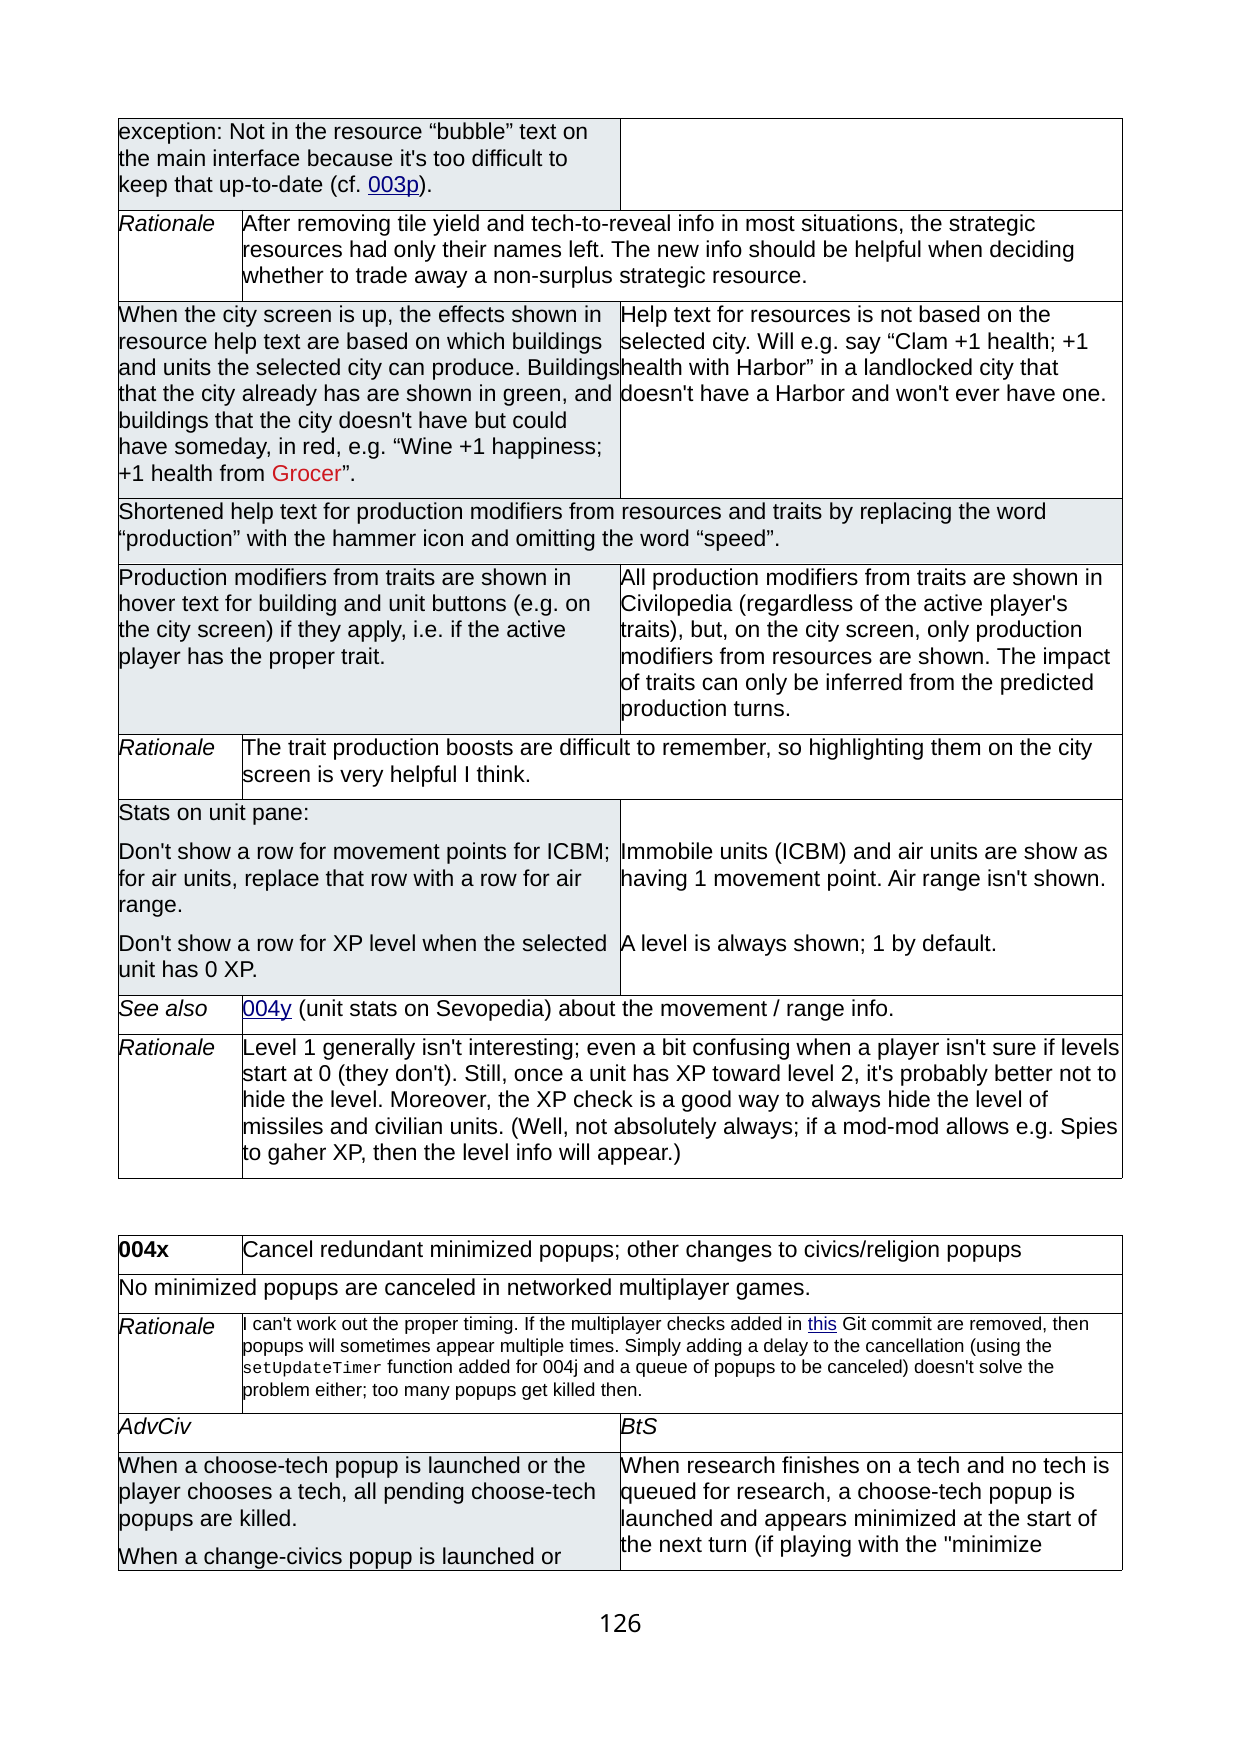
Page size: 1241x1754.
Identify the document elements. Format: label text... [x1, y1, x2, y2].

table_cell When a choose-tech popup is launched or the player chooses a tech, all pending choose-tech popups are killed. When a change-civics popup is launched or [119, 1453, 620, 1570]
table_cell Help text for resources is not based on the selected city. Will e.g. say “Clam +1 health; +1 health with Harbor” in a landlocked city that doesn't have a Harbor and won't ever have one. [621, 302, 1122, 498]
table_cell Stats on unit pane: Don't show a row for movement points for ICBM; for air units, replace that row with a row for air range. Don't show a row for XP level when the selected unit has 0 XP. [119, 800, 620, 995]
table_cell Rationale [119, 735, 242, 799]
table_cell I can't work out the proper timing. If the multiplayer checks added in this Git commit are removed, then popups will sometimes appear multiple times. Simply adding a delay to the cancellation (using the setUpdateTimer function added for 004j and a queue of popups to be canceled) doesn't solve the problem either; too many popups get killed then. [243, 1314, 1122, 1413]
table_cell When the city screen is up, the effects shown in resource help text are based on which buildings and units the selected city can produce. Buildings that the city already has are shown in green, and buildings that the city doesn't have but could have someday, in red, e.g. “Wine +1 happiness; +1 health from Grocer”. [119, 302, 620, 498]
table_cell AdvCiv [119, 1414, 620, 1452]
table_cell Rationale [119, 1035, 242, 1178]
table_cell Production modifiers from traits are shown in hover text for building and unit buttons (e.g. on the city screen) if they apply, i.e. if the active player has the proper trait. [119, 565, 620, 734]
table_cell [621, 119, 1122, 210]
table_cell The trait production boosts are difficult to remember, so highlighting them on the city screen is very helpful I think. [243, 735, 1122, 799]
table_cell 004y (unit stats on Sevopedia) about the movement / range info. [243, 996, 1122, 1033]
table_cell Shortened help text for production modifiers from resources and traits by replacing the word “production” with the hammer icon and omitting the word “speed”. [119, 499, 1122, 563]
table_cell See also [119, 996, 242, 1033]
table_cell exception: Not in the resource “bubble” text on the main interface because it's too difficult to keep that up-to-date (cf. 003p). [119, 119, 620, 210]
table_cell Rationale [119, 1314, 242, 1413]
table_cell After removing tile yield and tech-to-reveal info in most situations, the strategic resources had only their names left. The new info should be helpful when deciding whether to trade away a non-surplus strategic resource. [243, 211, 1122, 301]
table_cell BtS [621, 1414, 1122, 1452]
table_cell Immobile units (ICBM) and air units are show as having 1 movement point. Air range isn't shown. A level is always shown; 1 by default. [621, 800, 1122, 995]
table_cell No minimized popups are canceled in networked multiplayer games. [119, 1275, 1122, 1313]
table_header Cancel redundant minimized popups; other changes to civics/religion popups [243, 1236, 1122, 1274]
table_cell Rationale [119, 211, 242, 301]
table_cell Level 1 generally isn't interesting; even a bit confusing when a player isn't sure if levels start at 0 (they don't). Still, once a unit has XP toward level 2, it's probably better not to hide the level. Moreover, the XP check is a good way to always hide the level of missiles and civilian units. (Well, not absolutely always; if a mod-mod allows e.g. Spies to gaher XP, then the level info will appear.) [243, 1035, 1122, 1178]
table_header 004x [119, 1236, 242, 1274]
table_cell When research finishes on a tech and no tech is queued for research, a choose-tech popup is launched and appears minimized at the start of the next turn (if playing with the "minimize [621, 1453, 1122, 1570]
table_cell All production modifiers from traits are shown in Civilopedia (regardless of the active player's traits), but, on the city screen, only production modifiers from resources are shown. The impact of traits can only be inferred from the predicted production turns. [621, 565, 1122, 734]
